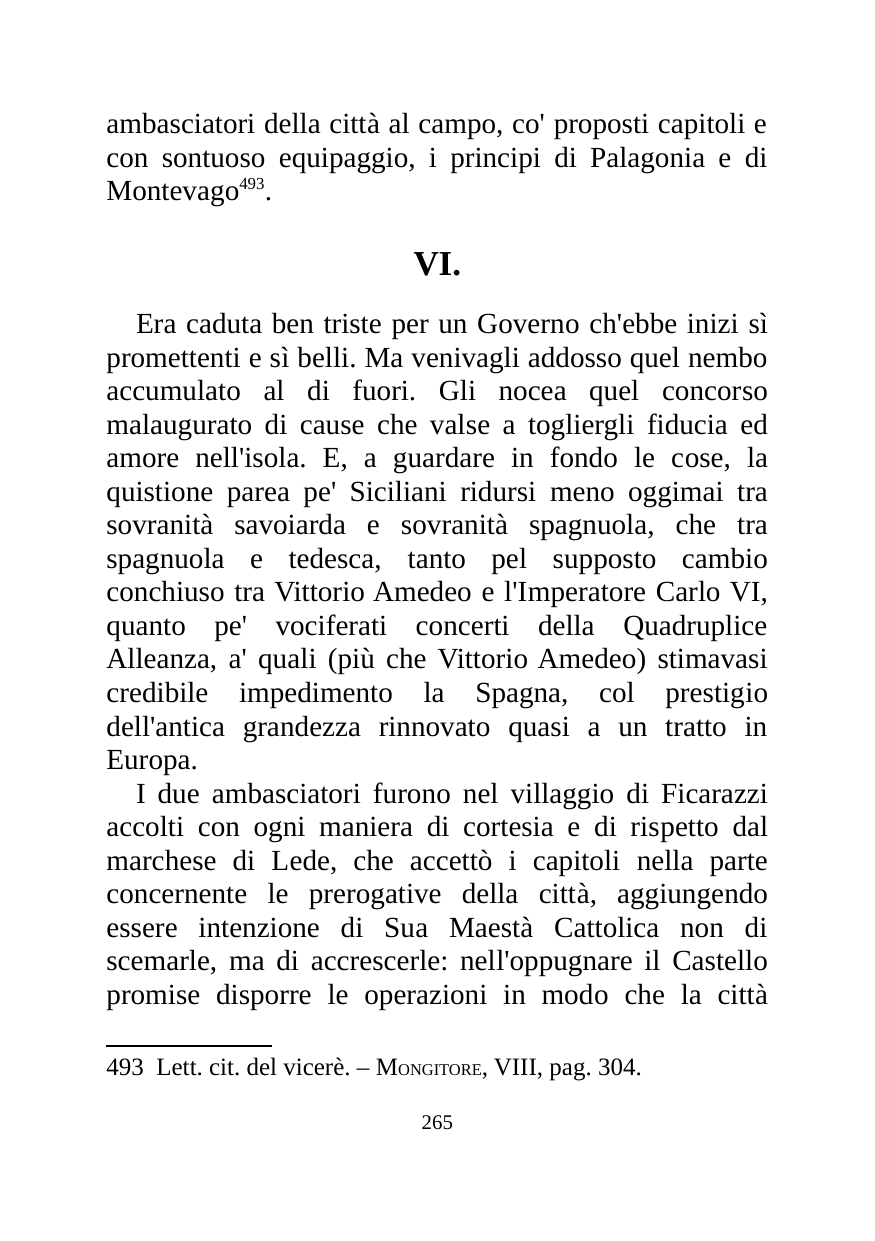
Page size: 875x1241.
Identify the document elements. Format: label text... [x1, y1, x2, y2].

text I due ambasciatori furono nel villaggio di Ficarazzi accolti con ogni maniera di cortesia e di rispetto dal marchese di Lede, che accettò i capitoli nella parte concernente le prerogative della città, aggiungendo essere intenzione di Sua Maestà Cattolica non di scemarle, ma di accrescerle: nell'oppugnare il Castello promise disporre le operazioni in modo che la città [106, 776, 768, 1011]
text Lett. cit. del vicerè. – Mongitore, VIII, pag. 304. [106, 1052, 768, 1080]
subtitle VI. [106, 242, 768, 282]
text Era caduta ben triste per un Governo ch'ebbe inizi sì promettenti e sì belli. Ma venivagli addosso quel nembo accumulato al di fuori. Gli nocea quel concorso malaugurato di cause che valse a togliergli fiducia ed amore nell'isola. E, a guardare in fondo le cose, la quistione parea pe' Siciliani ridursi meno oggimai tra sovranità savoiarda e sovranità spagnuola, che tra spagnuola e tedesca, tanto pel supposto cambio conchiuso tra Vittorio Amedeo e l'Imperatore Carlo VI, quanto pe' vociferati concerti della Quadruplice Alleanza, a' quali (più che Vittorio Amedeo) stimavasi credibile impedimento la Spagna, col prestigio dell'antica grandezza rinnovato quasi a un tratto in Europa. [106, 306, 768, 776]
text ambasciatori della città al campo, co' proposti capitoli e con sontuoso equipaggio, i principi di Palagonia e di Montevago. [106, 106, 768, 207]
